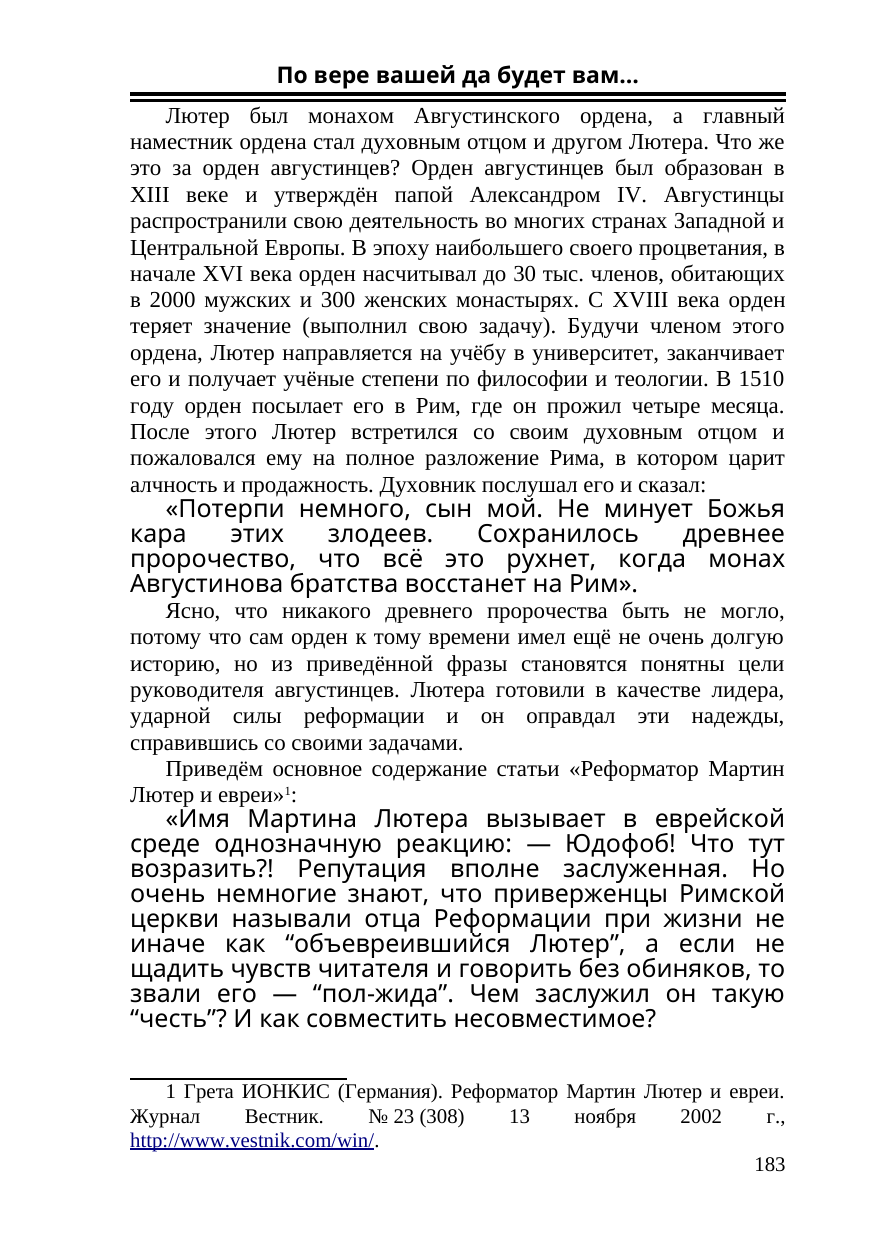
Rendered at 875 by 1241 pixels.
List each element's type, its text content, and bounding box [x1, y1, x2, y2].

text Приведём основное содержание статьи «Реформатор Мартин Лютер и евреи»: [130, 755, 786, 808]
text Лютер был монахом Августинского ордена, а главный наместник ордена стал духовным отцом и другом Лютера. Что же это за орден августинцев? Орден августинцев был образован в XIII веке и утверждён папой Александром IV. Августинцы распространили свою деятельность во многих странах Западной и Центральной Европы. В эпоху наибольшего своего процветания, в начале XVI века орден насчитывал до 30 тыс. членов, обитающих в 2000 мужских и 300 женских монастырях. С XVIII века орден теряет значение (выполнил свою задачу). Будучи членом этого ордена, Лютер направляется на учёбу в университет, заканчивает его и получает учёные степени по философии и теологии. В 1510 году орден посылает его в Рим, где он прожил четыре месяца. После этого Лютер встретился со своим духовным отцом и пожаловался ему на полное разложение Рима, в котором царит алчность и продажность. Духовник послушал его и сказал: [130, 102, 786, 497]
text «Потерпи немного, сын мой. Не минует Божья кара этих злодеев. Сохранилось древнее пророчество, что всё это рухнет, когда монах Августинова братства восстанет на Рим». [130, 497, 786, 597]
text Грета ИОНКИС (Германия). Реформатор Мартин Лютер и евреи. Журнал Вестник. № 23 (308) 13 ноября 2002 г., http://www.vestnik.com/win/. [130, 1079, 786, 1152]
text Ясно, что никакого древнего пророчества быть не могло, потому что сам орден к тому времени имел ещё не очень долгую историю, но из приведённой фразы становятся понятны цели руководителя августинцев. Лютера готовили в качестве лидера, ударной силы реформации и он оправдал эти надежды, справившись со своими задачами. [130, 597, 786, 755]
text «Имя Мартина Лютера вызывает в еврейской среде однозначную реакцию: — Юдофоб! Что тут возразить?! Репутация вполне заслуженная. Но очень немногие знают, что приверженцы Римской церкви называли отца Реформации при жизни не иначе как “объевреившийся Лютер”, а если не щадить чувств читателя и говорить без обиняков, то звали его — “пол-жида”. Чем заслужил он такую “честь”? И как совместить несовместимое? [130, 808, 786, 1033]
